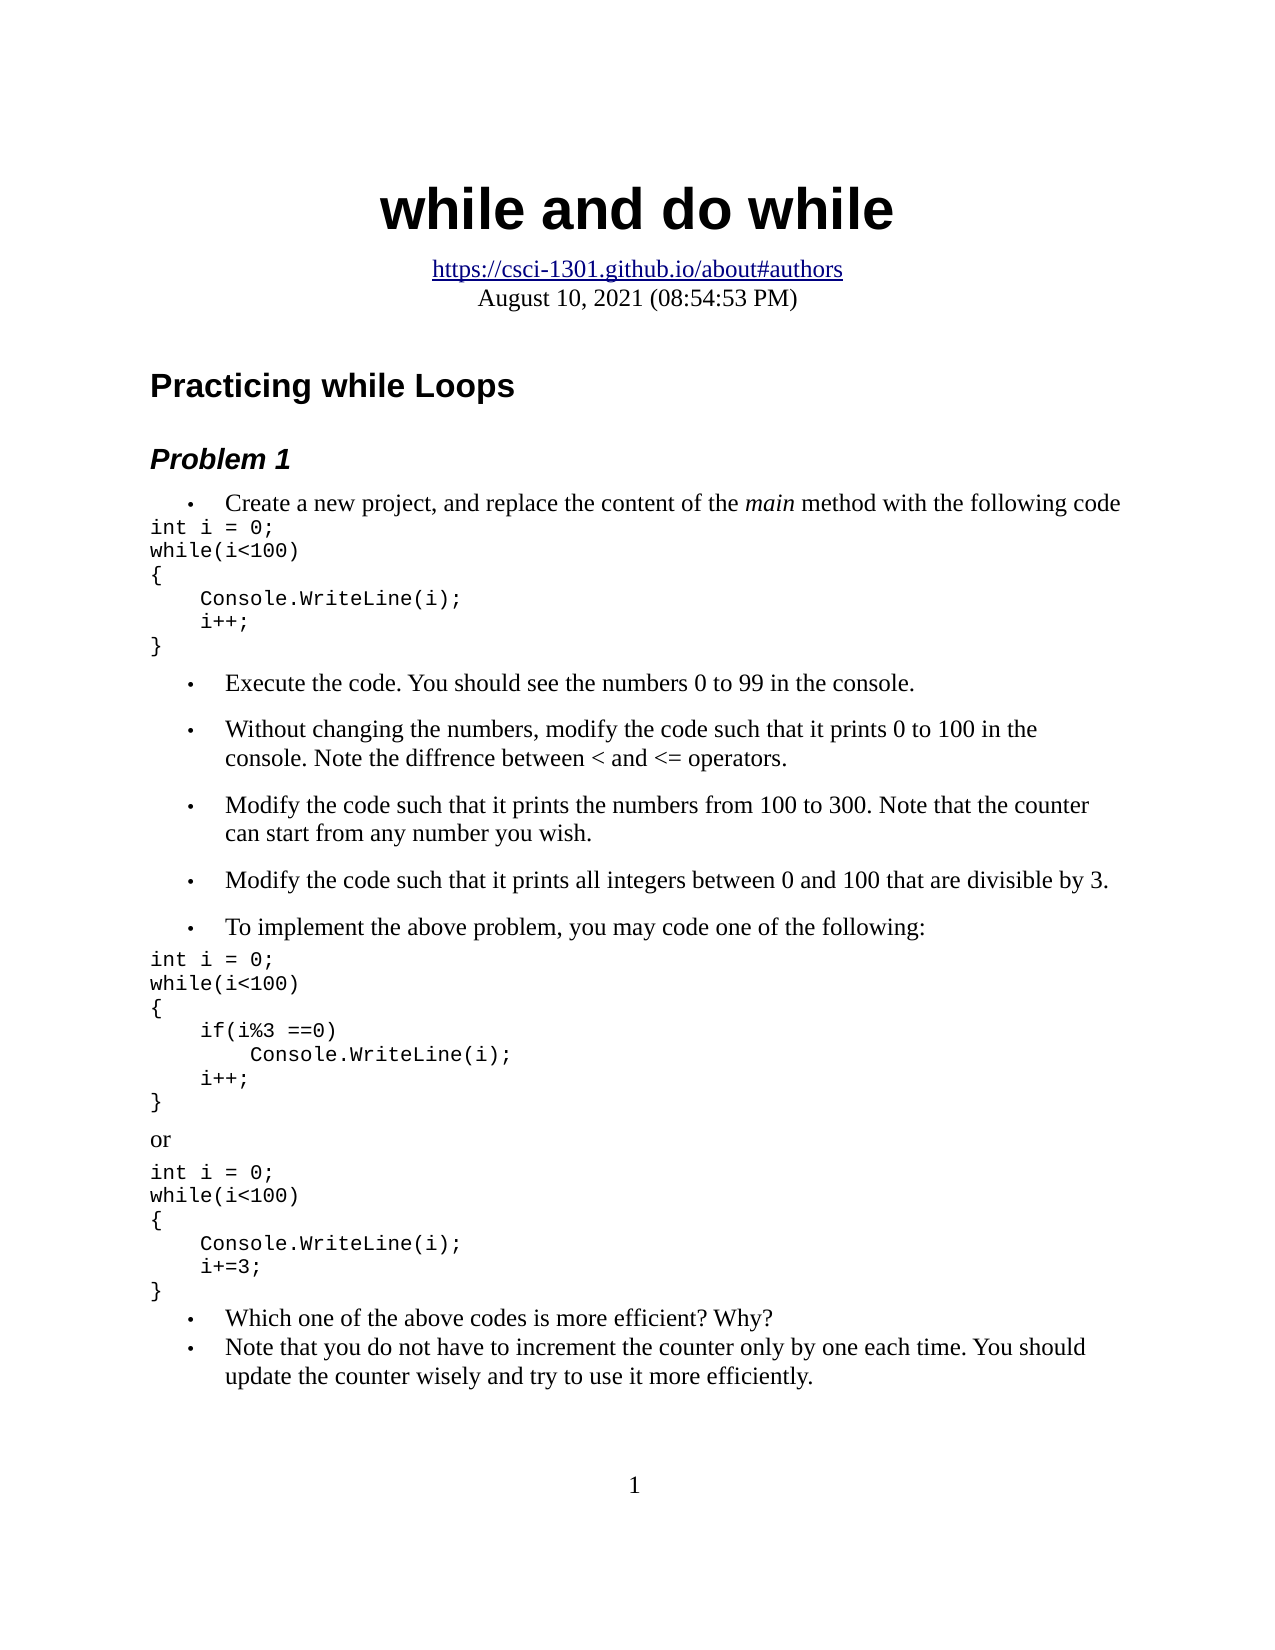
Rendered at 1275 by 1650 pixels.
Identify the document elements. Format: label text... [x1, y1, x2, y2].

text or [150, 1124, 1125, 1153]
text i+=3; [150, 1256, 1125, 1280]
text while(i<100) [150, 973, 1125, 997]
text { [150, 997, 1125, 1020]
text while(i<100) [150, 1185, 1125, 1209]
subtitle Practicing while Loops [150, 366, 1125, 404]
text int i = 0; [150, 517, 1125, 540]
text August 10, 2021 (08:54:53 PM) [150, 283, 1125, 312]
text int i = 0; [150, 1162, 1125, 1185]
text Console.WriteLine(i); [150, 1233, 1125, 1256]
subtitle Problem 1 [150, 442, 1125, 476]
text int i = 0; [150, 949, 1125, 973]
list Without changing the numbers, modify the code such that it prints 0 to 100 in the console. Note the diffrence between < and <= operators. [187, 714, 1125, 772]
text i++; [150, 611, 1125, 635]
text https://csci-1301.github.io/about#authors [150, 254, 1125, 283]
list Execute the code. You should see the numbers 0 to 99 in the console. [187, 668, 1125, 696]
text { [150, 564, 1125, 588]
list Modify the code such that it prints the numbers from 100 to 300. Note that the counter can start from any number you wish. [187, 790, 1125, 847]
text Console.WriteLine(i); [150, 1044, 1125, 1068]
list Note that you do not have to increment the counter only by one each time. You should update the counter wisely and try to use it more efficiently. [187, 1332, 1125, 1390]
text Console.WriteLine(i); [150, 588, 1125, 611]
text while(i<100) [150, 540, 1125, 564]
text { [150, 1209, 1125, 1233]
text if(i%3 ==0) [150, 1020, 1125, 1044]
text } [150, 1091, 1125, 1115]
text } [150, 635, 1125, 659]
list Create a new project, and replace the content of the main method with the following code [187, 488, 1125, 517]
title while and do while [150, 175, 1125, 242]
list Which one of the above codes is more efficient? Why? [187, 1303, 1125, 1332]
text i++; [150, 1068, 1125, 1091]
list To implement the above problem, you may code one of the following: [187, 912, 1125, 941]
text } [150, 1280, 1125, 1303]
list Modify the code such that it prints all integers between 0 and 100 that are divisible by 3. [187, 865, 1125, 894]
